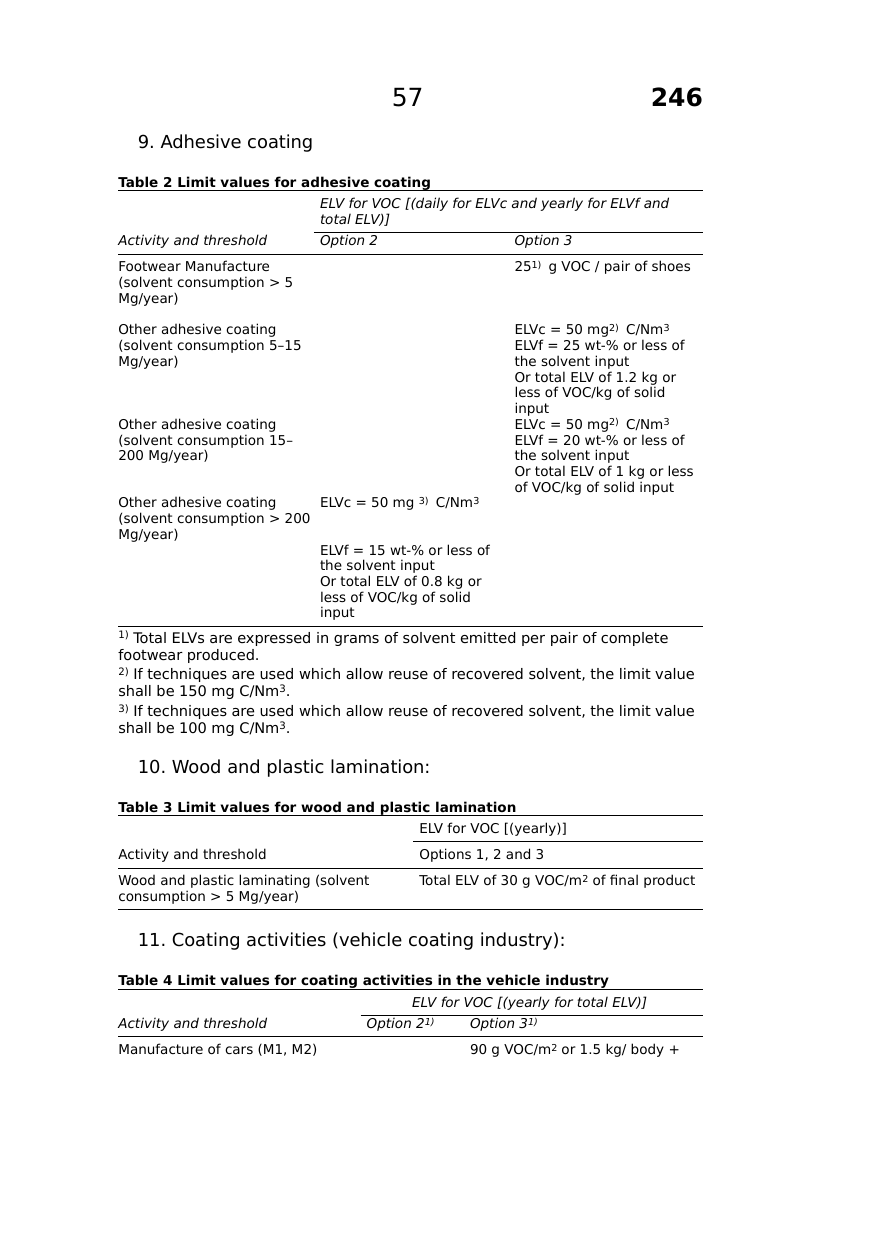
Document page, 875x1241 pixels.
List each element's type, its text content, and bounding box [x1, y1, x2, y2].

table_header Table 3 Limit values for wood and plastic lamination [118, 799, 703, 815]
table_cell ELVf = 15 wt-% or less of the solvent input [314, 543, 508, 574]
table_cell ELV for VOC [(yearly for total ELV)] [361, 990, 703, 1015]
table_cell [508, 543, 703, 574]
table_cell [314, 255, 508, 306]
table_cell ELVc = 50 mg2) C/Nm3 ELVf = 25 wt-% or less of the solvent input [508, 322, 703, 369]
table_cell Or total ELV of 1.2 kg or less of VOC/kg of solid input [508, 369, 703, 417]
table_cell Or total ELV of 1 kg or less of VOC/kg of solid input [508, 464, 703, 495]
text 11. Coating activities (vehicle coating industry): [118, 930, 703, 951]
table_cell [314, 369, 508, 417]
table_cell Other adhesive coating (solvent consumption 15–200 Mg/year) [118, 417, 314, 464]
table_cell 90 g VOC/m2 or 1.5 kg/ body + [464, 1037, 703, 1058]
table_cell Wood and plastic laminating (solvent consumption > 5 Mg/year) [118, 869, 413, 909]
table_cell Other adhesive coating (solvent consumption 5–15 Mg/year) [118, 322, 314, 369]
table_cell Option 2 [314, 233, 508, 253]
table_cell Activity and threshold [118, 232, 314, 253]
table_cell [118, 990, 361, 1015]
table_cell [118, 464, 314, 495]
table_cell [118, 816, 413, 841]
table_cell 1) Total ELVs are expressed in grams of solvent emitted per pair of complete footwear produced. 2) If techniques are used which allow reuse of recovered solvent, the limit value shall be 150 mg C/Nm3. 3) If techniques are used which allow reuse of recovered solvent, the limit value shall be 100 mg C/Nm3. [118, 627, 703, 737]
table_cell [118, 191, 314, 232]
table_cell [118, 543, 314, 574]
table_cell [314, 417, 508, 464]
table_cell [508, 306, 703, 322]
table_cell [118, 574, 314, 626]
table_cell ELVc = 50 mg2) C/Nm3 ELVf = 20 wt-% or less of the solvent input [508, 417, 703, 464]
table_cell [508, 495, 703, 542]
table_cell Manufacture of cars (M1, M2) [118, 1037, 361, 1058]
table_cell Activity and threshold [118, 841, 413, 867]
table_cell Footwear Manufacture (solvent consumption > 5 Mg/year) [118, 255, 314, 306]
table_cell Option 31) [464, 1016, 703, 1036]
table_cell [314, 322, 508, 369]
table_cell [314, 306, 508, 322]
table_cell [508, 574, 703, 626]
table_cell [118, 306, 314, 322]
table_cell Activity and threshold [118, 1015, 361, 1036]
table_cell ELV for VOC [(yearly)] [413, 816, 703, 841]
table_cell Option 3 [508, 233, 703, 253]
table_cell Or total ELV of 0.8 kg or less of VOC/kg of solid input [314, 574, 508, 626]
table_cell ELV for VOC [(daily for ELVc and yearly for ELVf and total ELV)] [314, 191, 703, 232]
table_cell Option 21) [361, 1016, 464, 1036]
table_cell [314, 464, 508, 495]
table_header Table 4 Limit values for coating activities in the vehicle industry [118, 973, 703, 989]
table_cell 251) g VOC / pair of shoes [508, 255, 703, 306]
table_cell [118, 369, 314, 417]
table_cell Options 1, 2 and 3 [413, 842, 703, 867]
table_cell ELVc = 50 mg 3) C/Nm3 [314, 495, 508, 542]
text 9. Adhesive coating [118, 132, 703, 153]
text 10. Wood and plastic lamination: [118, 757, 703, 777]
table_header Table 2 Limit values for adhesive coating [118, 175, 703, 190]
table_cell Total ELV of 30 g VOC/m2 of final product [413, 869, 703, 909]
table_cell [361, 1037, 464, 1058]
table_cell Other adhesive coating (solvent consumption > 200 Mg/year) [118, 495, 314, 542]
